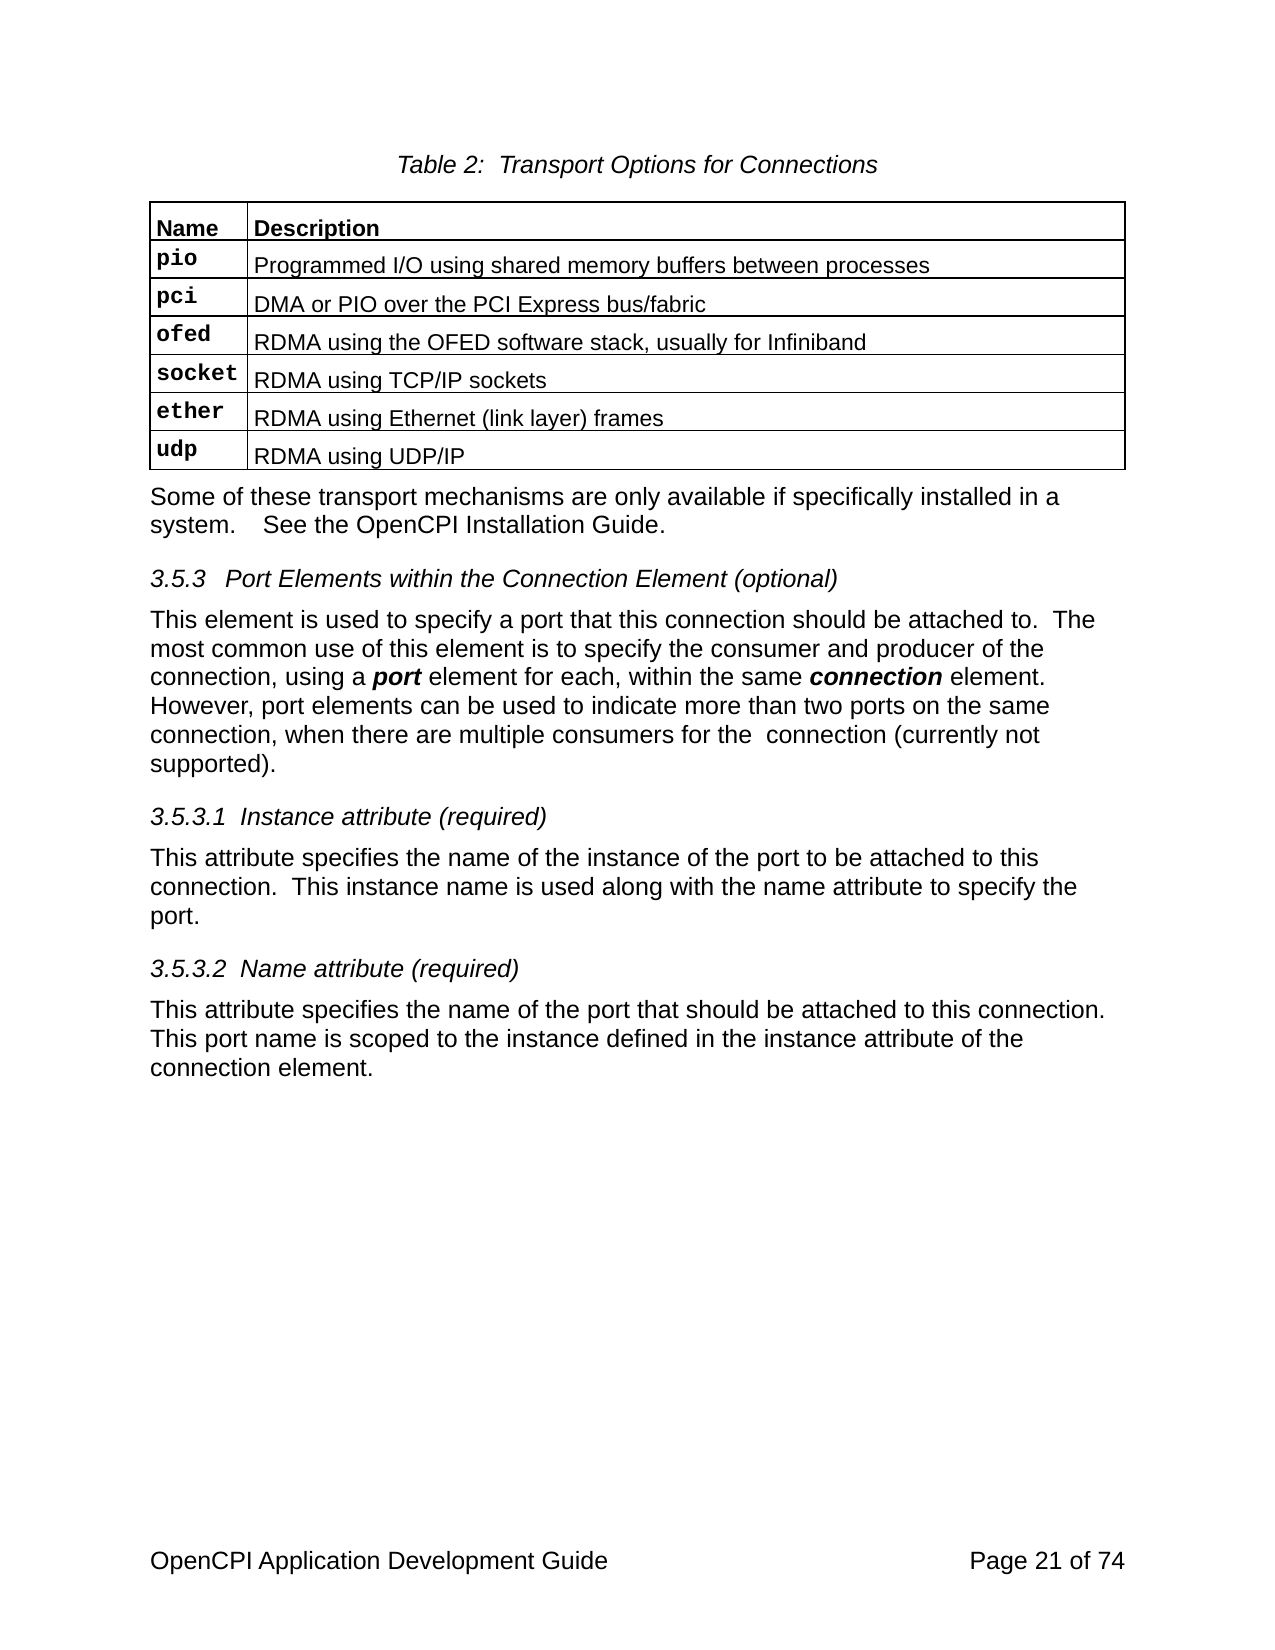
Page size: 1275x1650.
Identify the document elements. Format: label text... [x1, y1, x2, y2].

table_cell pio [151, 241, 247, 277]
table_cell RDMA using Ethernet (link layer) frames [248, 393, 1124, 430]
table_cell socket [151, 355, 247, 392]
table_cell RDMA using UDP/IP [248, 431, 1124, 468]
subtitle Instance attribute (required) [150, 802, 1125, 831]
text This attribute specifies the name of the port that should be attached to this connection. This port name is scoped to the instance defined in the instance attribute of the connection element. [150, 995, 1125, 1081]
table_cell RDMA using the OFED software stack, usually for Infiniband [248, 317, 1124, 354]
table_header Description [248, 203, 1124, 239]
table_cell RDMA using TCP/IP sockets [248, 355, 1124, 392]
text Table 2: Transport Options for Connections [150, 150, 1125, 179]
table_header Name [151, 203, 247, 239]
table_cell ether [151, 393, 247, 430]
table_cell DMA or PIO over the PCI Express bus/fabric [248, 279, 1124, 315]
table_cell udp [151, 431, 247, 468]
table_cell Programmed I/O using shared memory buffers between processes [248, 241, 1124, 277]
table_cell ofed [151, 317, 247, 354]
subtitle Name attribute (required) [150, 954, 1125, 983]
text This element is used to specify a port that this connection should be attached to. The most common use of this element is to specify the consumer and producer of the connection, using a port element for each, within the same connection element. However, port elements can be used to indicate more than two ports on the same connection, when there are multiple consumers for the connection (currently not supported). [150, 605, 1125, 777]
table_cell pci [151, 279, 247, 315]
text Some of these transport mechanisms are only available if specifically installed in a system. See the OpenCPI Installation Guide. [150, 482, 1125, 539]
subtitle Port Elements within the Connection Element (optional) [150, 564, 1125, 593]
text This attribute specifies the name of the instance of the port to be attached to this connection. This instance name is used along with the name attribute to specify the port. [150, 843, 1125, 929]
